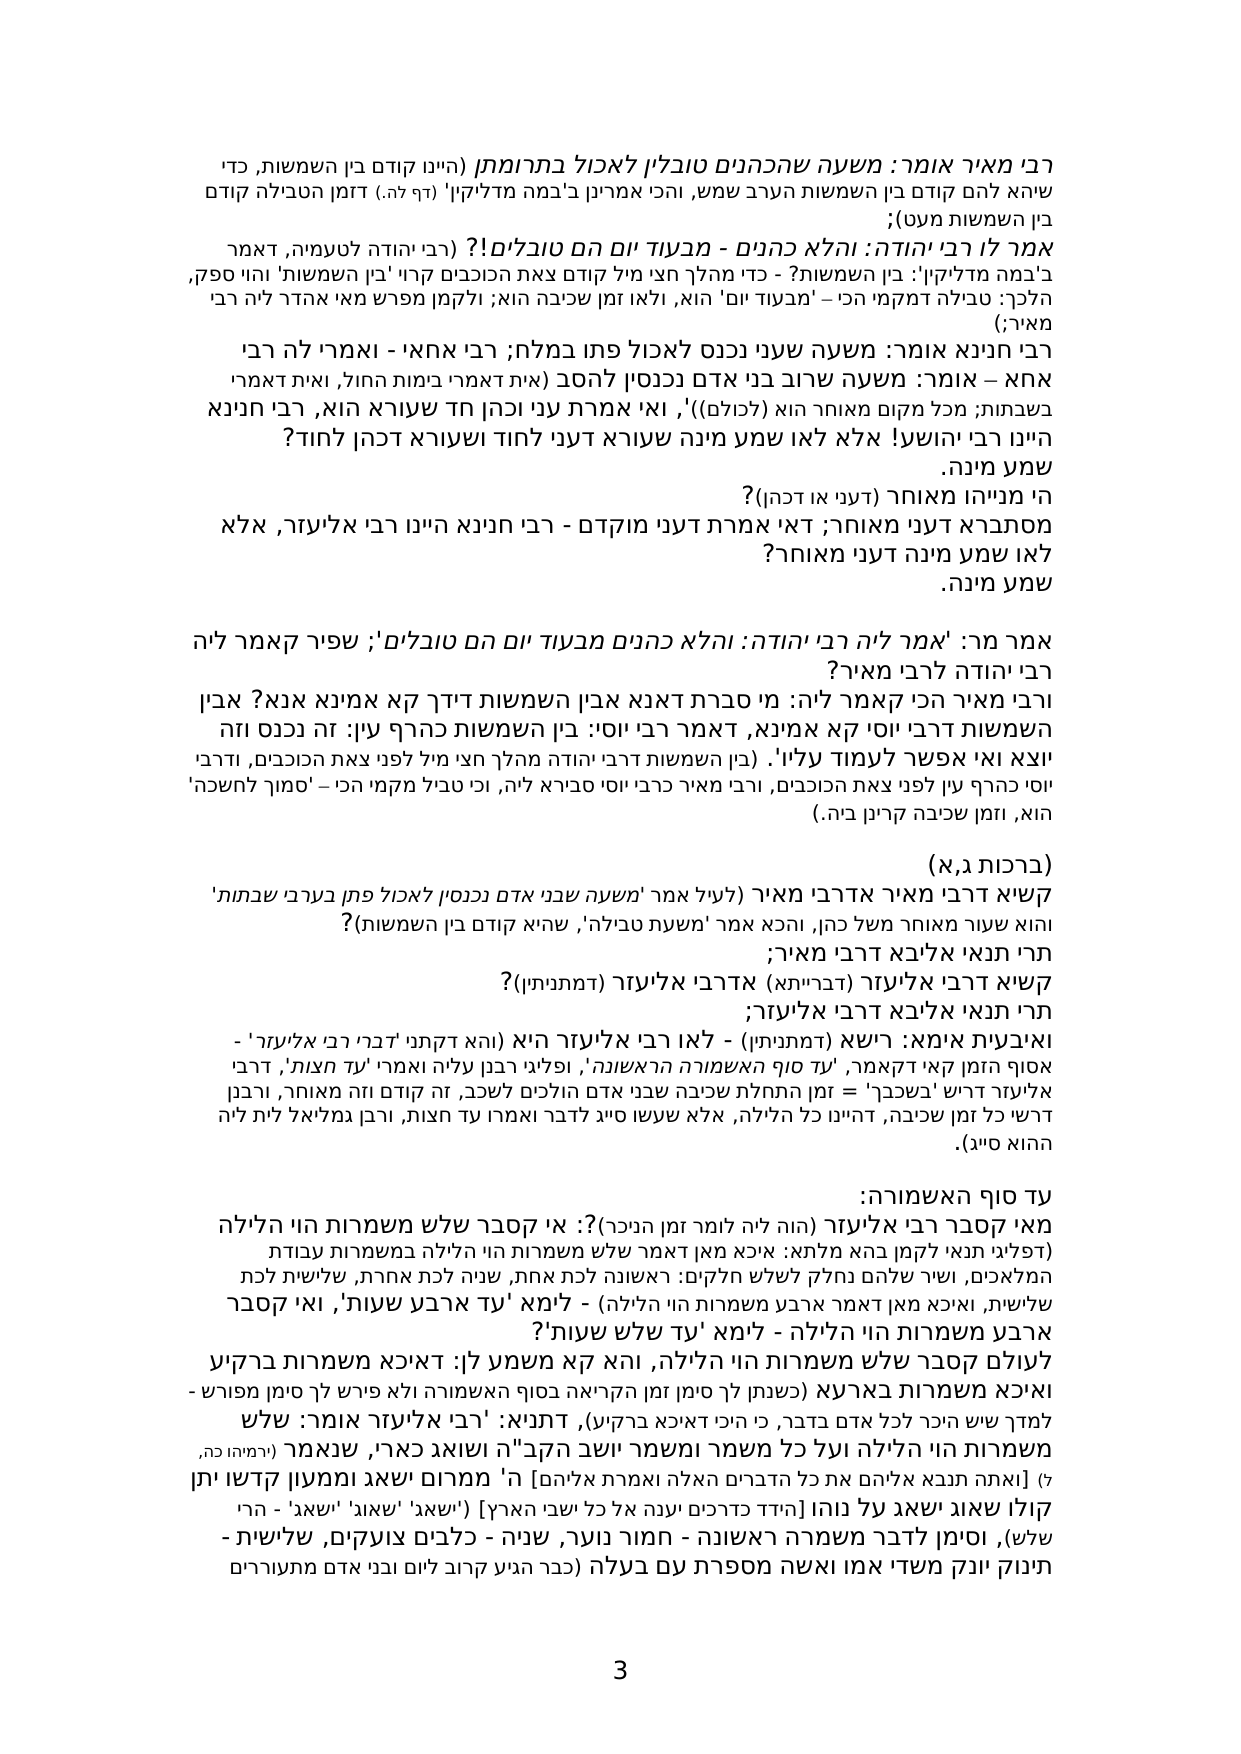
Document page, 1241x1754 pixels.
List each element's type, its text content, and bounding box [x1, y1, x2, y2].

text תרי תנאי אליבא דרבי אליעזר; [187, 996, 1053, 1025]
text רבי מאיר אומר: משעה שהכהנים טובלין לאכול בתרומתן (היינו קודם בין השמשות, כדי שיהא להם קודם בין השמשות הערב שמש, והכי אמרינן ב'במה מדליקין' (דף לה.) דזמן הטבילה קודם בין השמשות מעט); [187, 150, 1053, 233]
text עד סוף האשמורה: [187, 1181, 1053, 1210]
text שמע מינה. [187, 452, 1053, 481]
text לעולם קסבר שלש משמרות הוי הלילה, והא קא משמע לן: דאיכא משמרות ברקיע ואיכא משמרות בארעא (כשנתן לך סימן זמן הקריאה בסוף האשמורה ולא פירש לך סימן מפורש - למדך שיש היכר לכל אדם בדבר, כי היכי דאיכא ברקיע), דתניא: 'רבי אליעזר אומר: שלש משמרות הוי הלילה ועל כל משמר ומשמר יושב הקב"ה ושואג כארי, שנאמר (ירמיהו כה,ל) [ואתה תנבא אליהם את כל הדברים האלה ואמרת אליהם] ה' ממרום ישאג וממעון קדשו יתן קולו שאוג ישאג על נוהו [הידד כדרכים יענה אל כל ישבי הארץ] ('ישאג' 'שאוג' 'ישאג' - הרי שלש), וסימן לדבר משמרה ראשונה - חמור נוער, שניה - כלבים צועקים, שלישית - תינוק יונק משדי אמו ואשה מספרת עם בעלה (כבר הגיע קרוב ליום ובני אדם מתעוררים [187, 1346, 1053, 1581]
text אמר מר: 'אמר ליה רבי יהודה: והלא כהנים מבעוד יום הם טובלים'; שפיר קאמר ליה רבי יהודה לרבי מאיר? [187, 627, 1053, 685]
text רבי חנינא אומר: משעה שעני נכנס לאכול פתו במלח; רבי אחאי - ואמרי לה רבי אחא – אומר: משעה שרוב בני אדם נכנסין להסב (אית דאמרי בימות החול, ואית דאמרי בשבתות; מכל מקום מאוחר הוא (לכולם))', ואי אמרת עני וכהן חד שעורא הוא, רבי חנינא היינו רבי יהושע! אלא לאו שמע מינה שעורא דעני לחוד ושעורא דכהן לחוד? [187, 335, 1053, 452]
text ואיבעית אימא: רישא (דמתניתין) - לאו רבי אליעזר היא (והא דקתני 'דברי רבי אליעזר' - אסוף הזמן קאי דקאמר, 'עד סוף האשמורה הראשונה', ופליגי רבנן עליה ואמרי 'עד חצות', דרבי אליעזר דריש 'בשכבך' = זמן התחלת שכיבה שבני אדם הולכים לשכב, זה קודם וזה מאוחר, ורבנן דרשי כל זמן שכיבה, דהיינו כל הלילה, אלא שעשו סייג לדבר ואמרו עד חצות, ורבן גמליאל לית ליה ההוא סייג). [187, 1025, 1053, 1157]
text מאי קסבר רבי אליעזר (הוה ליה לומר זמן הניכר)?: אי קסבר שלש משמרות הוי הלילה (דפליגי תנאי לקמן בהא מלתא: איכא מאן דאמר שלש משמרות הוי הלילה במשמרות עבודת המלאכים, ושיר שלהם נחלק לשלש חלקים: ראשונה לכת אחת, שניה לכת אחרת, שלישית לכת שלישית, ואיכא מאן דאמר ארבע משמרות הוי הלילה) - לימא 'עד ארבע שעות', ואי קסבר ארבע משמרות הוי הלילה - לימא 'עד שלש שעות'? [187, 1210, 1053, 1346]
text ורבי מאיר הכי קאמר ליה: מי סברת דאנא אבין השמשות דידך קא אמינא אנא? אבין השמשות דרבי יוסי קא אמינא, דאמר רבי יוסי: בין השמשות כהרף עין: זה נכנס וזה יוצא ואי אפשר לעמוד עליו'. (בין השמשות דרבי יהודה מהלך חצי מיל לפני צאת הכוכבים, ודרבי יוסי כהרף עין לפני צאת הכוכבים, ורבי מאיר כרבי יוסי סבירא ליה, וכי טביל מקמי הכי – 'סמוך לחשכה' הוא, וזמן שכיבה קרינן ביה.) [187, 685, 1053, 826]
text (ברכות ג,א) [187, 850, 1053, 879]
text שמע מינה. [187, 569, 1053, 598]
text הי מנייהו מאוחר (דעני או דכהן)? [187, 481, 1053, 510]
text קשיא דרבי אליעזר (דברייתא) אדרבי אליעזר (דמתניתין)? [187, 967, 1053, 996]
text מסתברא דעני מאוחר; דאי אמרת דעני מוקדם - רבי חנינא היינו רבי אליעזר, אלא לאו שמע מינה דעני מאוחר? [187, 510, 1053, 569]
text אמר לו רבי יהודה: והלא כהנים - מבעוד יום הם טובלים!? (רבי יהודה לטעמיה, דאמר ב'במה מדליקין': בין השמשות? - כדי מהלך חצי מיל קודם צאת הכוכבים קרוי 'בין השמשות' והוי ספק, הלכך: טבילה דמקמי הכי – 'מבעוד יום' הוא, ולאו זמן שכיבה הוא; ולקמן מפרש מאי אהדר ליה רבי מאיר;) [187, 233, 1053, 335]
text תרי תנאי אליבא דרבי מאיר; [187, 938, 1053, 967]
text קשיא דרבי מאיר אדרבי מאיר (לעיל אמר 'משעה שבני אדם נכנסין לאכול פתן בערבי שבתות' והוא שעור מאוחר משל כהן, והכא אמר 'משעת טבילה', שהיא קודם בין השמשות)? [187, 879, 1053, 938]
